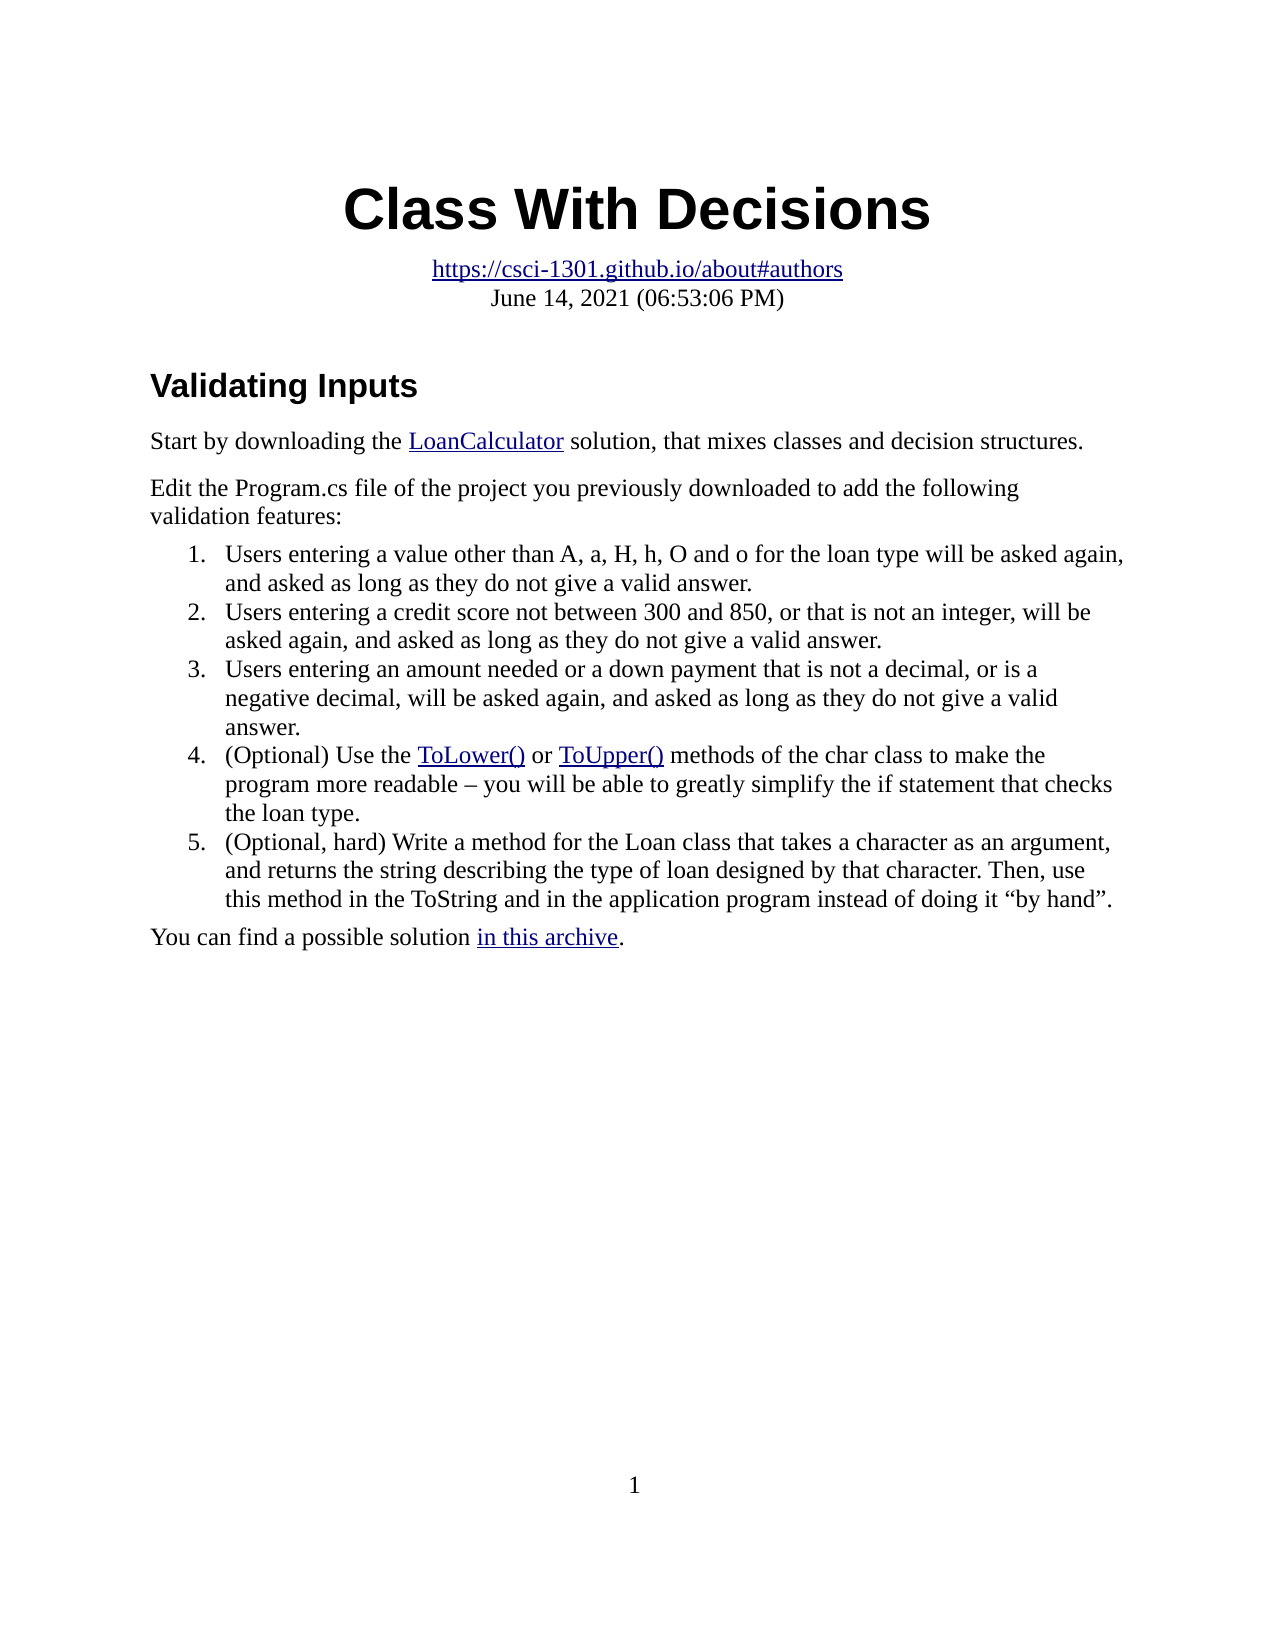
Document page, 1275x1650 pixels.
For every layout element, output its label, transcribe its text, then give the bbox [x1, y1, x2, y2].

list Users entering a value other than A, a, H, h, O and o for the loan type will be asked again, and asked as long as they do not give a valid answer. [187, 539, 1125, 597]
text https://csci-1301.github.io/about#authors [150, 254, 1125, 283]
list (Optional, hard) Write a method for the Loan class that takes a character as an argument, and returns the string describing the type of loan designed by that character. Then, use this method in the ToString and in the application program instead of doing it “by hand”. [187, 827, 1125, 913]
text June 14, 2021 (06:53:06 PM) [150, 283, 1125, 312]
text Edit the Program.cs file of the project you previously downloaded to add the following validation features: [150, 473, 1125, 530]
title Class With Decisions [150, 175, 1125, 242]
list Users entering a credit score not between 300 and 850, or that is not an integer, will be asked again, and asked as long as they do not give a valid answer. [187, 597, 1125, 654]
list (Optional) Use the ToLower() or ToUpper() methods of the char class to make the program more readable – you will be able to greatly simplify the if statement that checks the loan type. [187, 740, 1125, 827]
list Users entering an amount needed or a down payment that is not a decimal, or is a negative decimal, will be asked again, and asked as long as they do not give a valid answer. [187, 654, 1125, 740]
subtitle Validating Inputs [150, 366, 1125, 404]
text You can find a possible solution in this archive. [150, 922, 1125, 951]
text Start by downloading the LoanCalculator solution, that mixes classes and decision structures. [150, 426, 1125, 455]
